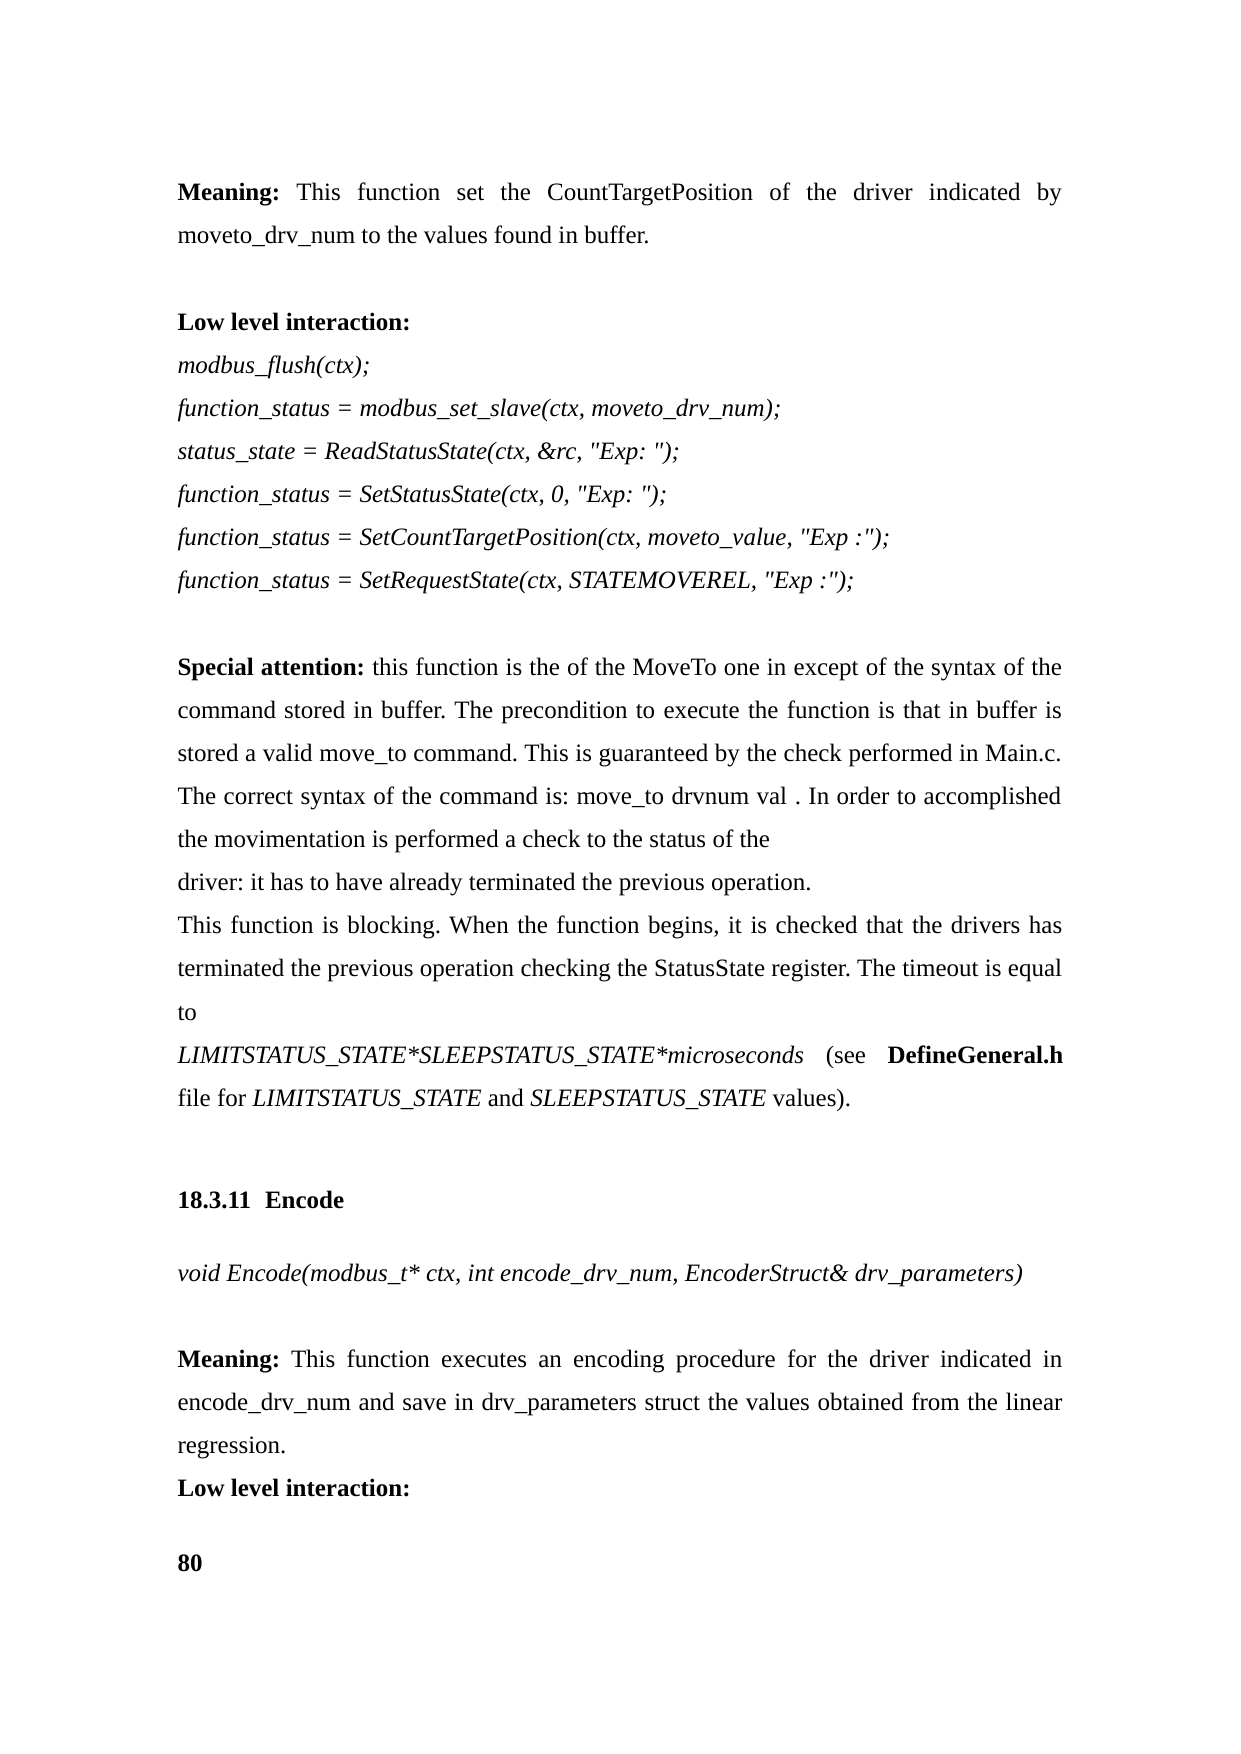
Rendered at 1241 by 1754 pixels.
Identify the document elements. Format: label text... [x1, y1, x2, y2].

text Special attention: this function is the of the MoveTo one in except of the syntax of the command stored in buffer. The precondition to execute the function is that in buffer is stored a valid move_to command. This is guaranteed by the check performed in Main.c. The correct syntax of the command is: move_to drvnum val . In order to accomplished the movimentation is performed a check to the status of the [177, 652, 1063, 853]
text void Encode(modbus_t* ctx, int encode_drv_num, EncoderStruct& drv_parameters) [177, 1258, 1063, 1286]
subtitle Encode [177, 1185, 1063, 1214]
text driver: it has to have already terminated the previous operation. [177, 867, 1063, 896]
text Meaning: This function set the CountTargetPosition of the driver indicated by moveto_drv_num to the values found in buffer. [177, 177, 1063, 249]
text Low level interaction: [177, 1473, 1063, 1502]
text function_status = SetCountTargetPosition(ctx, moveto_value, "Exp :"); [177, 522, 1063, 551]
text This function is blocking. When the function begins, it is checked that the drivers has terminated the previous operation checking the StatusState register. The timeout is equal to [177, 910, 1063, 1025]
text function_status = SetStatusState(ctx, 0, "Exp: "); [177, 479, 1063, 508]
text function_status = SetRequestState(ctx, STATEMOVEREL, "Exp :"); [177, 565, 1063, 594]
text status_state = ReadStatusState(ctx, &rc, "Exp: "); [177, 436, 1063, 465]
text LIMITSTATUS_STATE*SLEEPSTATUS_STATE*microseconds (see DefineGeneral.h file for LIMITSTATUS_STATE and SLEEPSTATUS_STATE values). [177, 1040, 1063, 1112]
text Meaning: This function executes an encoding procedure for the driver indicated in encode_drv_num and save in drv_parameters struct the values obtained from the linear regression. [177, 1344, 1063, 1459]
text Low level interaction: [177, 307, 1063, 335]
text modbus_flush(ctx); [177, 350, 1063, 378]
text function_status = modbus_set_slave(ctx, moveto_drv_num); [177, 393, 1063, 422]
